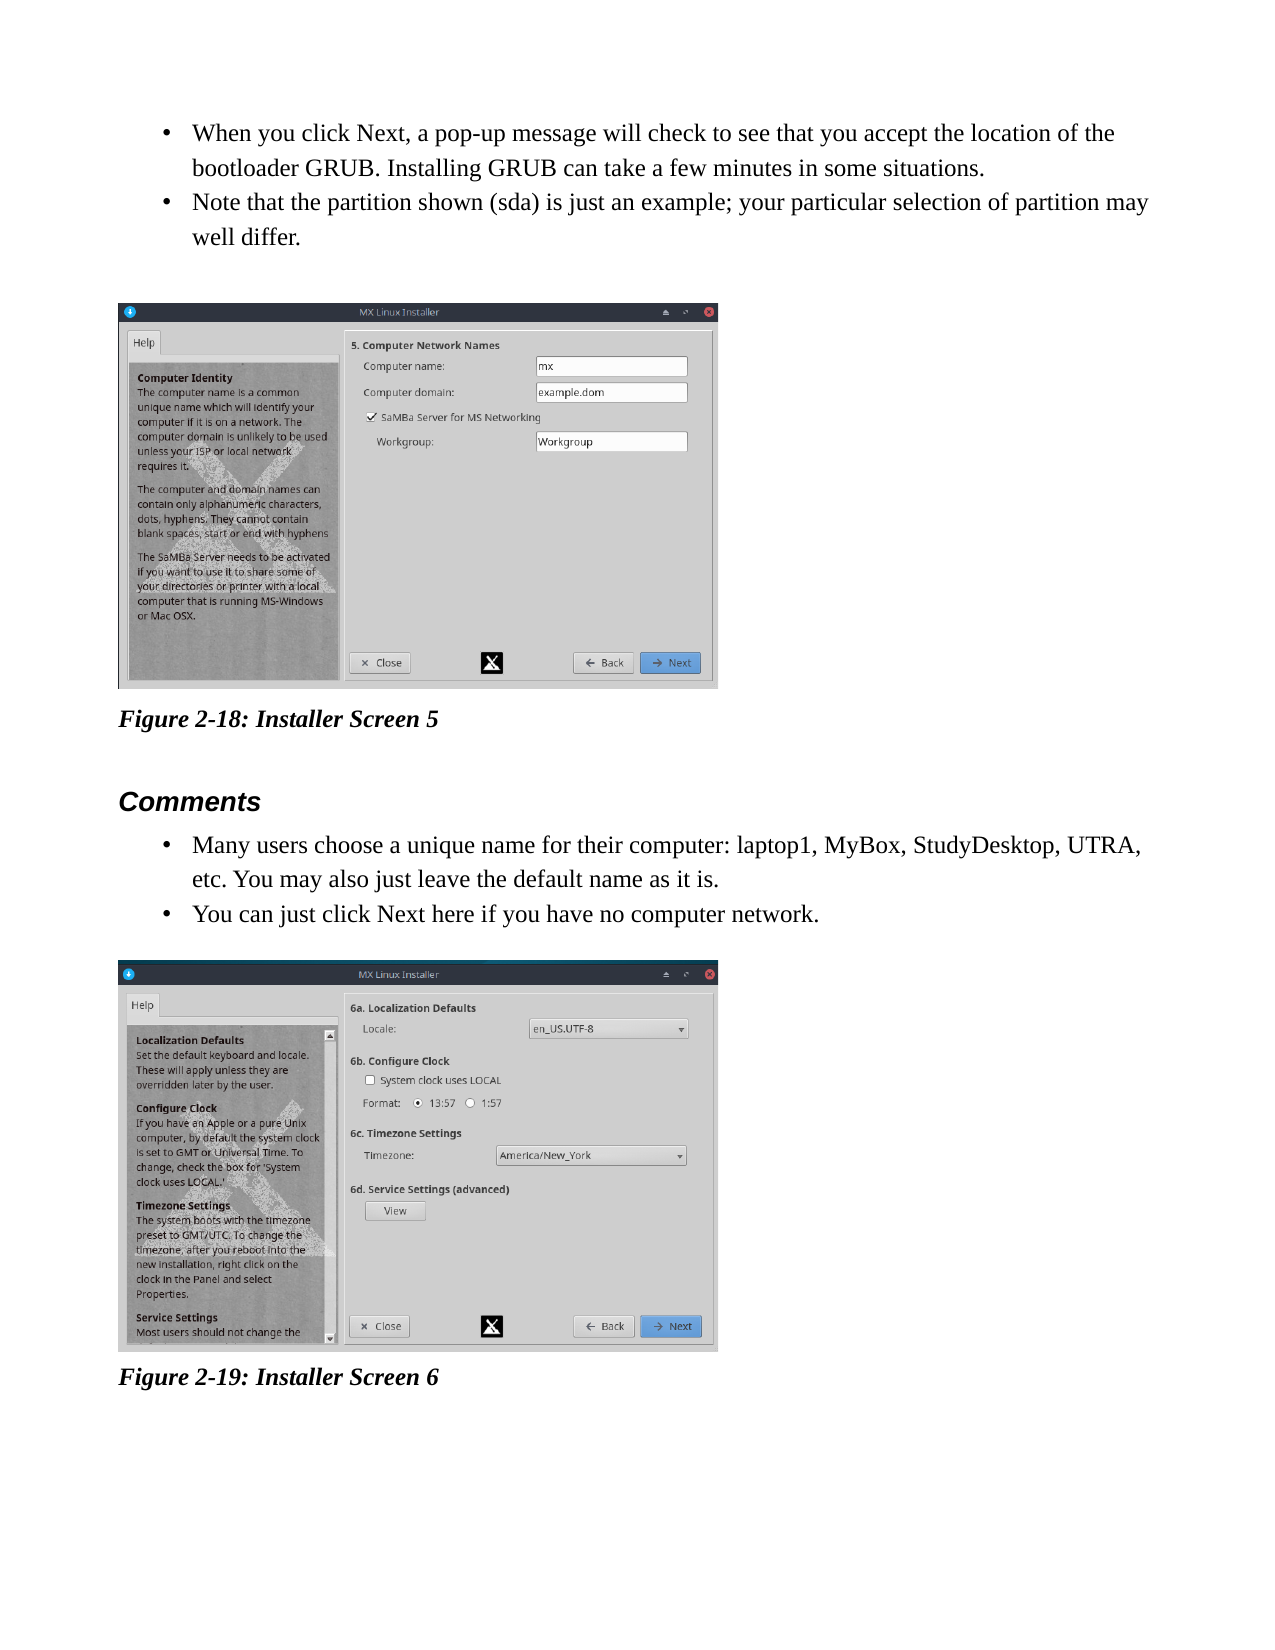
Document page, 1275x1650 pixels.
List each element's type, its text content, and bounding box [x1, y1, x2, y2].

list Many users choose a unique name for their computer: laptop1, MyBox, StudyDesktop, UTRA, etc. You may also just leave the default name as it is. [162, 830, 1157, 893]
list When you click Next, a pop-up message will check to see that you accept the location of the bootloader GRUB. Installing GRUB can take a few minutes in some situations. [162, 118, 1157, 181]
text Figure 2-18: Installer Screen 5 [118, 704, 1157, 733]
picture [118, 960, 719, 1352]
list You can just click Next here if you have no computer network. [162, 899, 1157, 928]
text Figure 2-19: Installer Screen 6 [118, 1362, 1157, 1391]
list Note that the partition shown (sda) is just an example; your particular selection of partition may well differ. [162, 187, 1157, 250]
subtitle Comments [118, 786, 1157, 818]
picture [118, 303, 719, 689]
